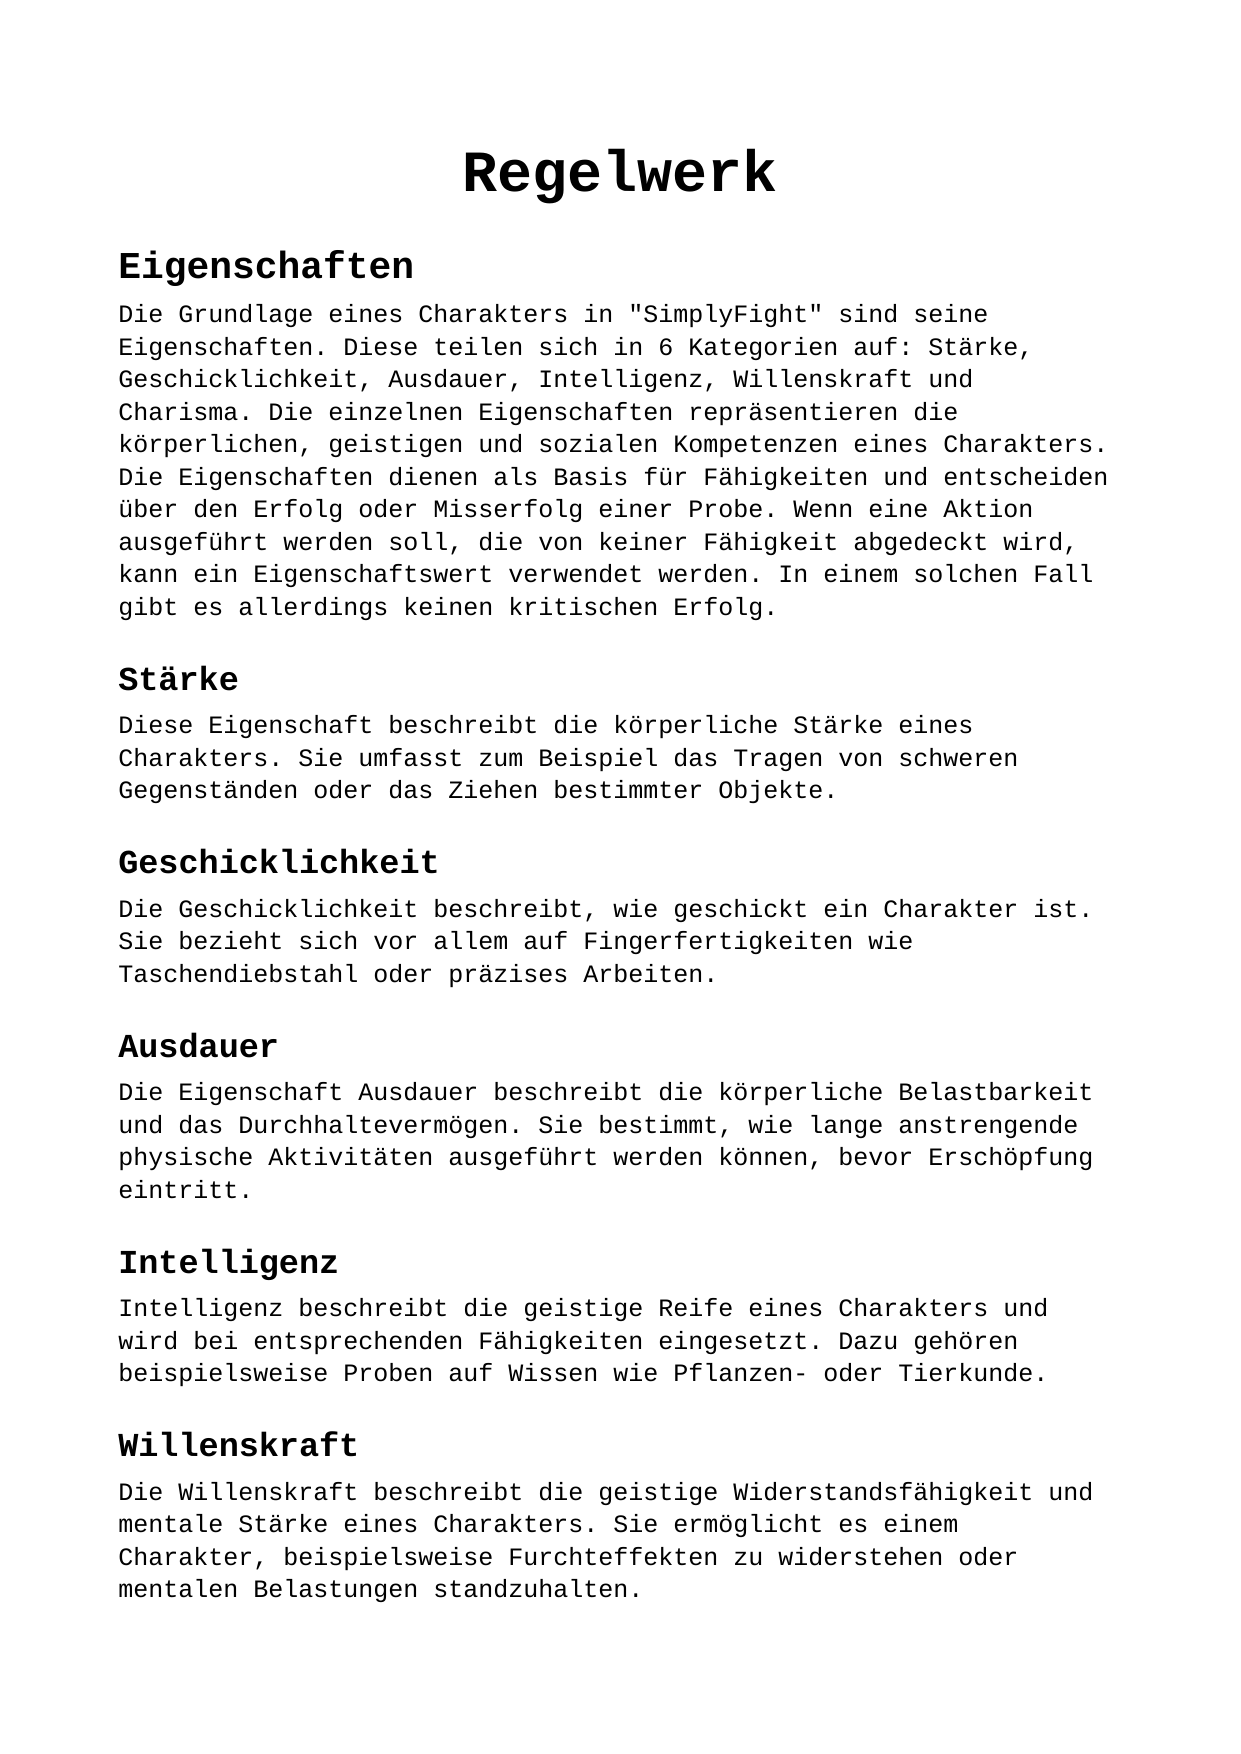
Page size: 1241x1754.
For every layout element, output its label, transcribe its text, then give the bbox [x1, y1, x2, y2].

subtitle Willenskraft [118, 1429, 1122, 1467]
subtitle Stärke [118, 662, 1122, 701]
subtitle Intelligenz [118, 1245, 1122, 1283]
text Intelligenz beschreibt die geistige Reife eines Charakters und wird bei entsprechenden Fähigkeiten eingesetzt. Dazu gehören beispielsweise Proben auf Wissen wie Pflanzen- oder Tierkunde. [118, 1296, 1122, 1389]
subtitle Eigenschaften [118, 247, 1122, 289]
subtitle Geschicklichkeit [118, 846, 1122, 884]
text Die Eigenschaft Ausdauer beschreibt die körperliche Belastbarkeit und das Durchhaltevermögen. Sie bestimmt, wie lange anstrengende physische Aktivitäten ausgeführt werden können, bevor Erschöpfung eintritt. [118, 1080, 1122, 1206]
subtitle Ausdauer [118, 1029, 1122, 1067]
title Regelwerk [118, 143, 1122, 209]
text Diese Eigenschaft beschreibt die körperliche Stärke eines Charakters. Sie umfasst zum Beispiel das Tragen von schweren Gegenständen oder das Ziehen bestimmter Objekte. [118, 713, 1122, 806]
text Die Grundlage eines Charakters in "SimplyFight" sind seine Eigenschaften. Diese teilen sich in 6 Kategorien auf: Stärke, Geschicklichkeit, Ausdauer, Intelligenz, Willenskraft und Charisma. Die einzelnen Eigenschaften repräsentieren die körperlichen, geistigen und sozialen Kompetenzen eines Charakters. Die Eigenschaften dienen als Basis für Fähigkeiten und entscheiden über den Erfolg oder Misserfolg einer Probe. Wenn eine Aktion ausgeführt werden soll, die von keiner Fähigkeit abgedeckt wird, kann ein Eigenschaftswert verwendet werden. In einem solchen Fall gibt es allerdings keinen kritischen Erfolg. [118, 302, 1122, 623]
text Die Geschicklichkeit beschreibt, wie geschickt ein Charakter ist. Sie bezieht sich vor allem auf Fingerfertigkeiten wie Taschendiebstahl oder präzises Arbeiten. [118, 896, 1122, 990]
text Die Willenskraft beschreibt die geistige Widerstandsfähigkeit und mentale Stärke eines Charakters. Sie ermöglicht es einem Charakter, beispielsweise Furchteffekten zu widerstehen oder mentalen Belastungen standzuhalten. [118, 1479, 1122, 1605]
